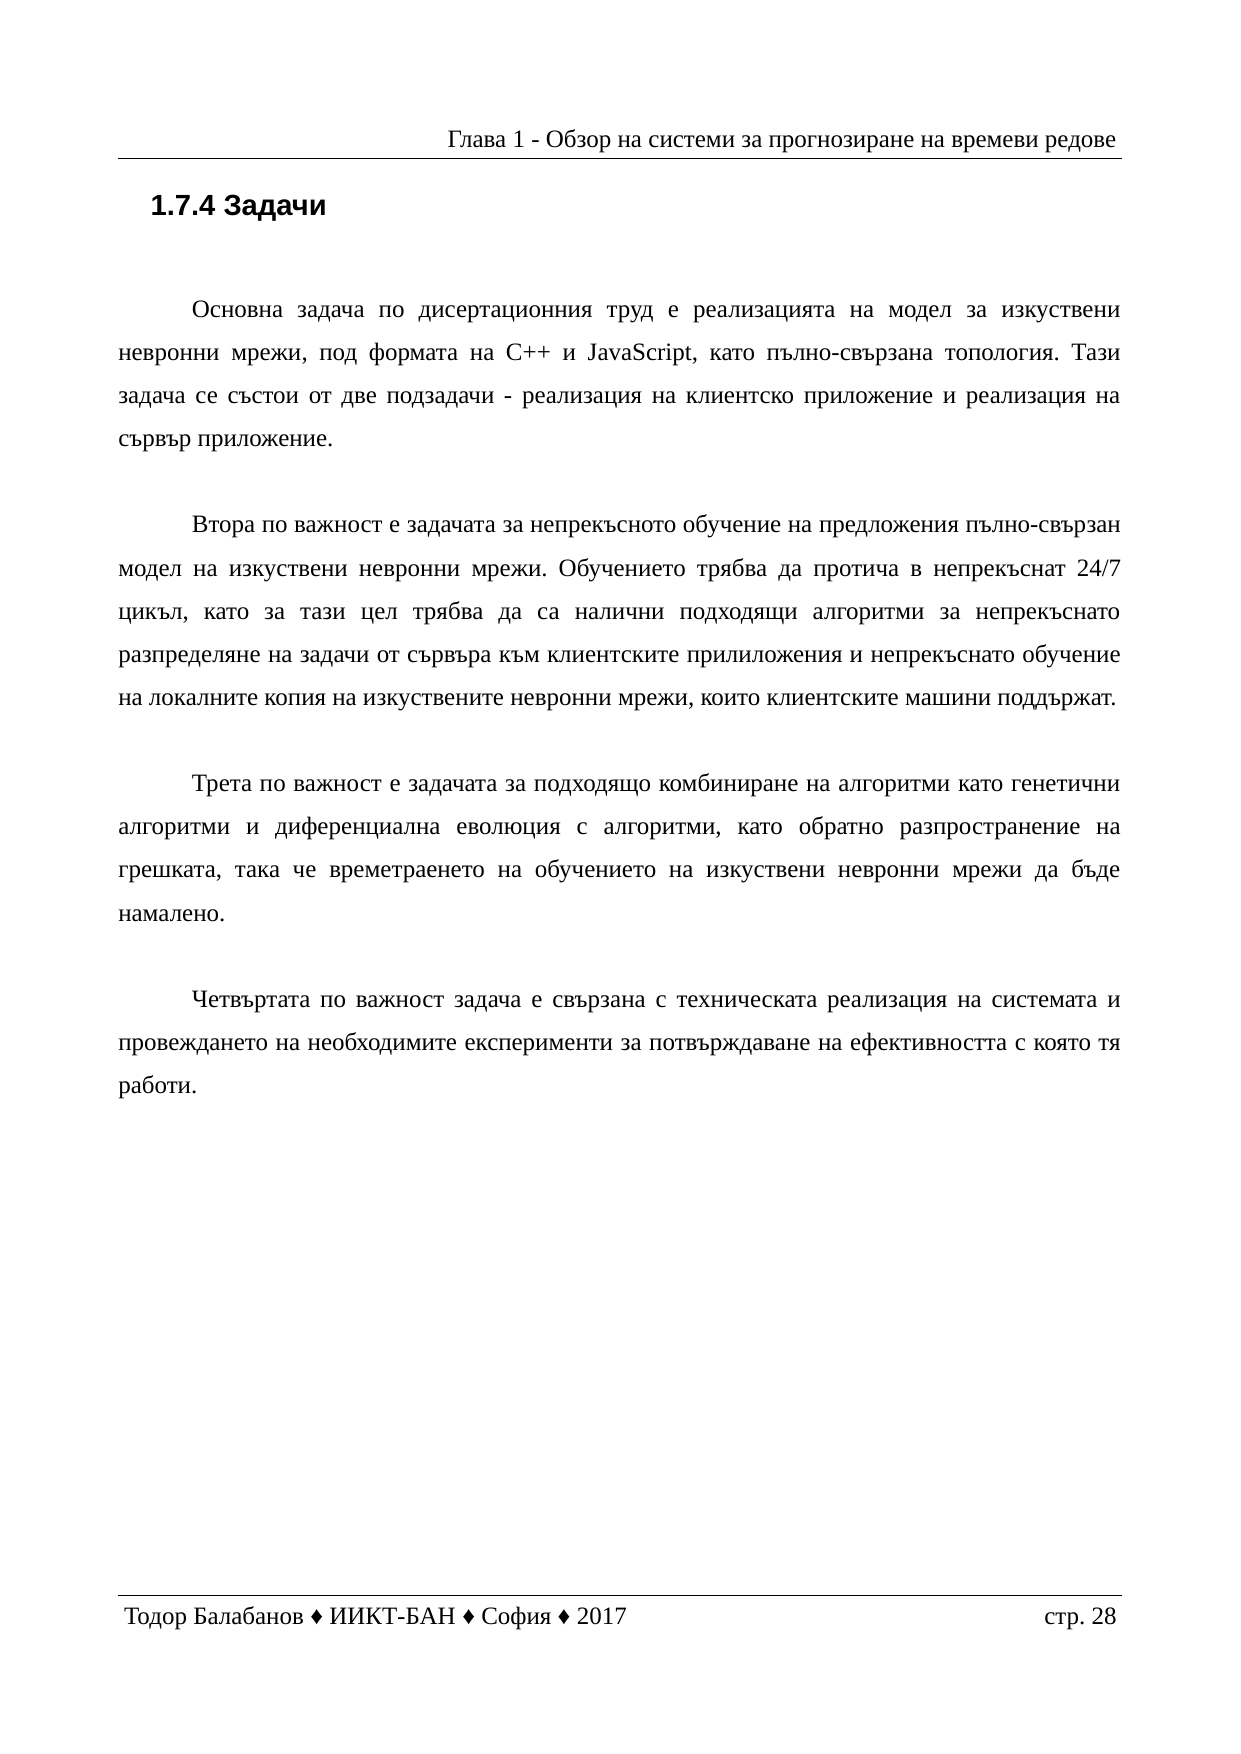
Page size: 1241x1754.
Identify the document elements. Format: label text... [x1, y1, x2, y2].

text Основна задача по дисертационния труд е реализацията на модел за изкуствени невронни мрежи, под формата на С++ и JavaScript, като пълно-свързана топология. Тази задача се състои от две подзадачи - реализация на клиентско приложение и реализация на сървър приложение. [118, 294, 1122, 452]
subtitle 1.7.4 Задачи [118, 188, 1122, 221]
text Четвъртата по важност задача е свързана с техническата реализация на системата и провеждането на необходимите експерименти за потвърждаване на ефективността с която тя работи. [118, 984, 1122, 1099]
text Трета по важност е задачата за подходящо комбиниране на алгоритми като генетични алгоритми и диференциална еволюция с алгоритми, като обратно разпространение на грешката, така че времетраенето на обучението на изкуствени невронни мрежи да бъде намалено. [118, 768, 1122, 926]
text Втора по важност е задачата за непрекъсното обучение на предложения пълно-свързан модел на изкуствени невронни мрежи. Обучението трябва да протича в непрекъснат 24/7 цикъл, като за тази цел трябва да са налични подходящи алгоритми за непрекъснато разпределяне на задачи от сървъра към клиентските прилиложения и непрекъснато обучение на локалните копия на изкуствените невронни мрежи, които клиентските машини поддържат. [118, 509, 1122, 711]
